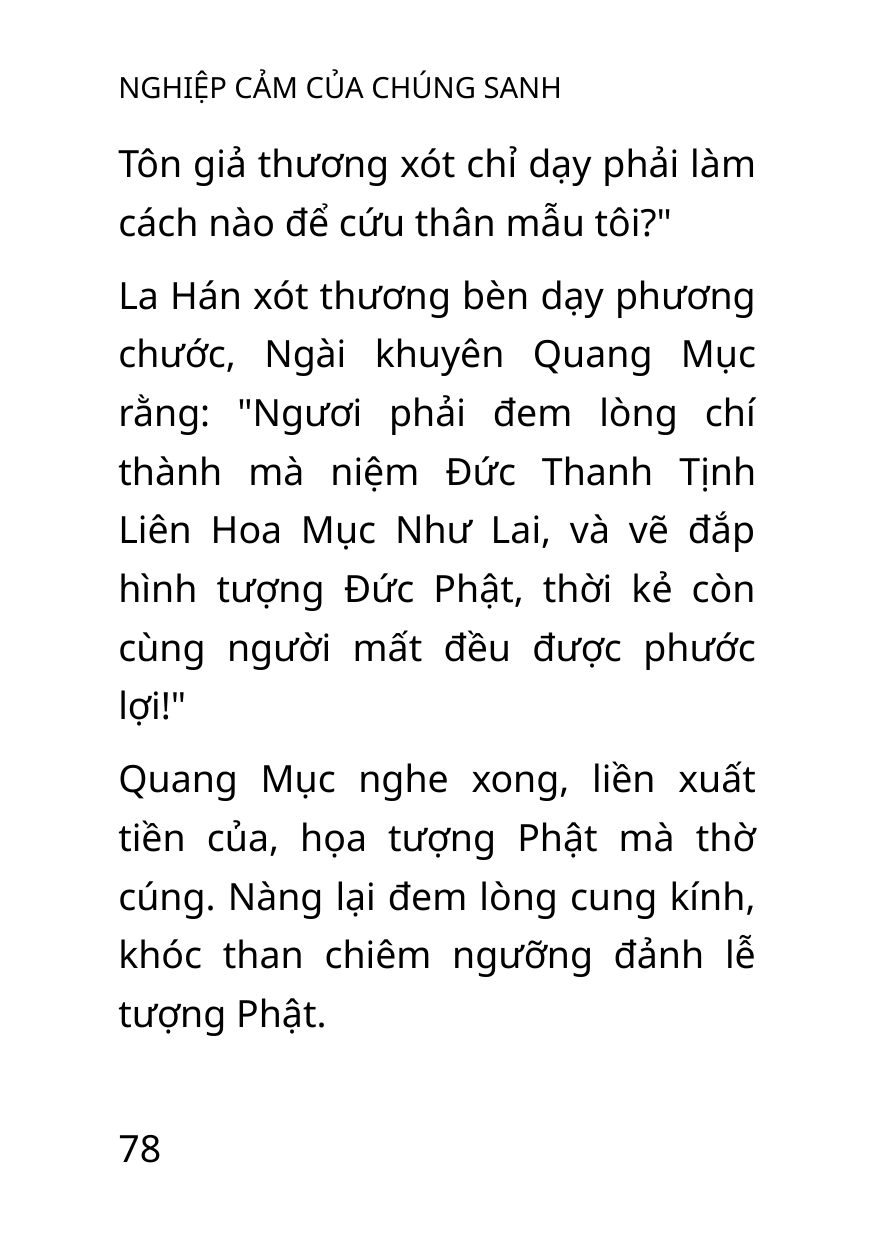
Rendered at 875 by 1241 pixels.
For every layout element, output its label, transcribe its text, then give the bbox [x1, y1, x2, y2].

text Quang Mục nghe xong, liền xuất tiền của, họa tượng Phật mà thờ cúng. Nàng lại đem lòng cung kính, khóc than chiêm ngưỡng đảnh lễ tượng Phật. [118, 753, 756, 1038]
text Tôn giả thương xót chỉ dạy phải làm cách nào để cứu thân mẫu tôi?" [118, 137, 756, 247]
text La Hán xót thương bèn dạy phương chước, Ngài khuyên Quang Mục rằng: "Ngươi phải đem lòng chí thành mà niệm Đức Thanh Tịnh Liên Hoa Mục Như Lai, và vẽ đắp hình tượng Đức Phật, thời kẻ còn cùng người mất đều được phước lợi!" [118, 269, 756, 731]
